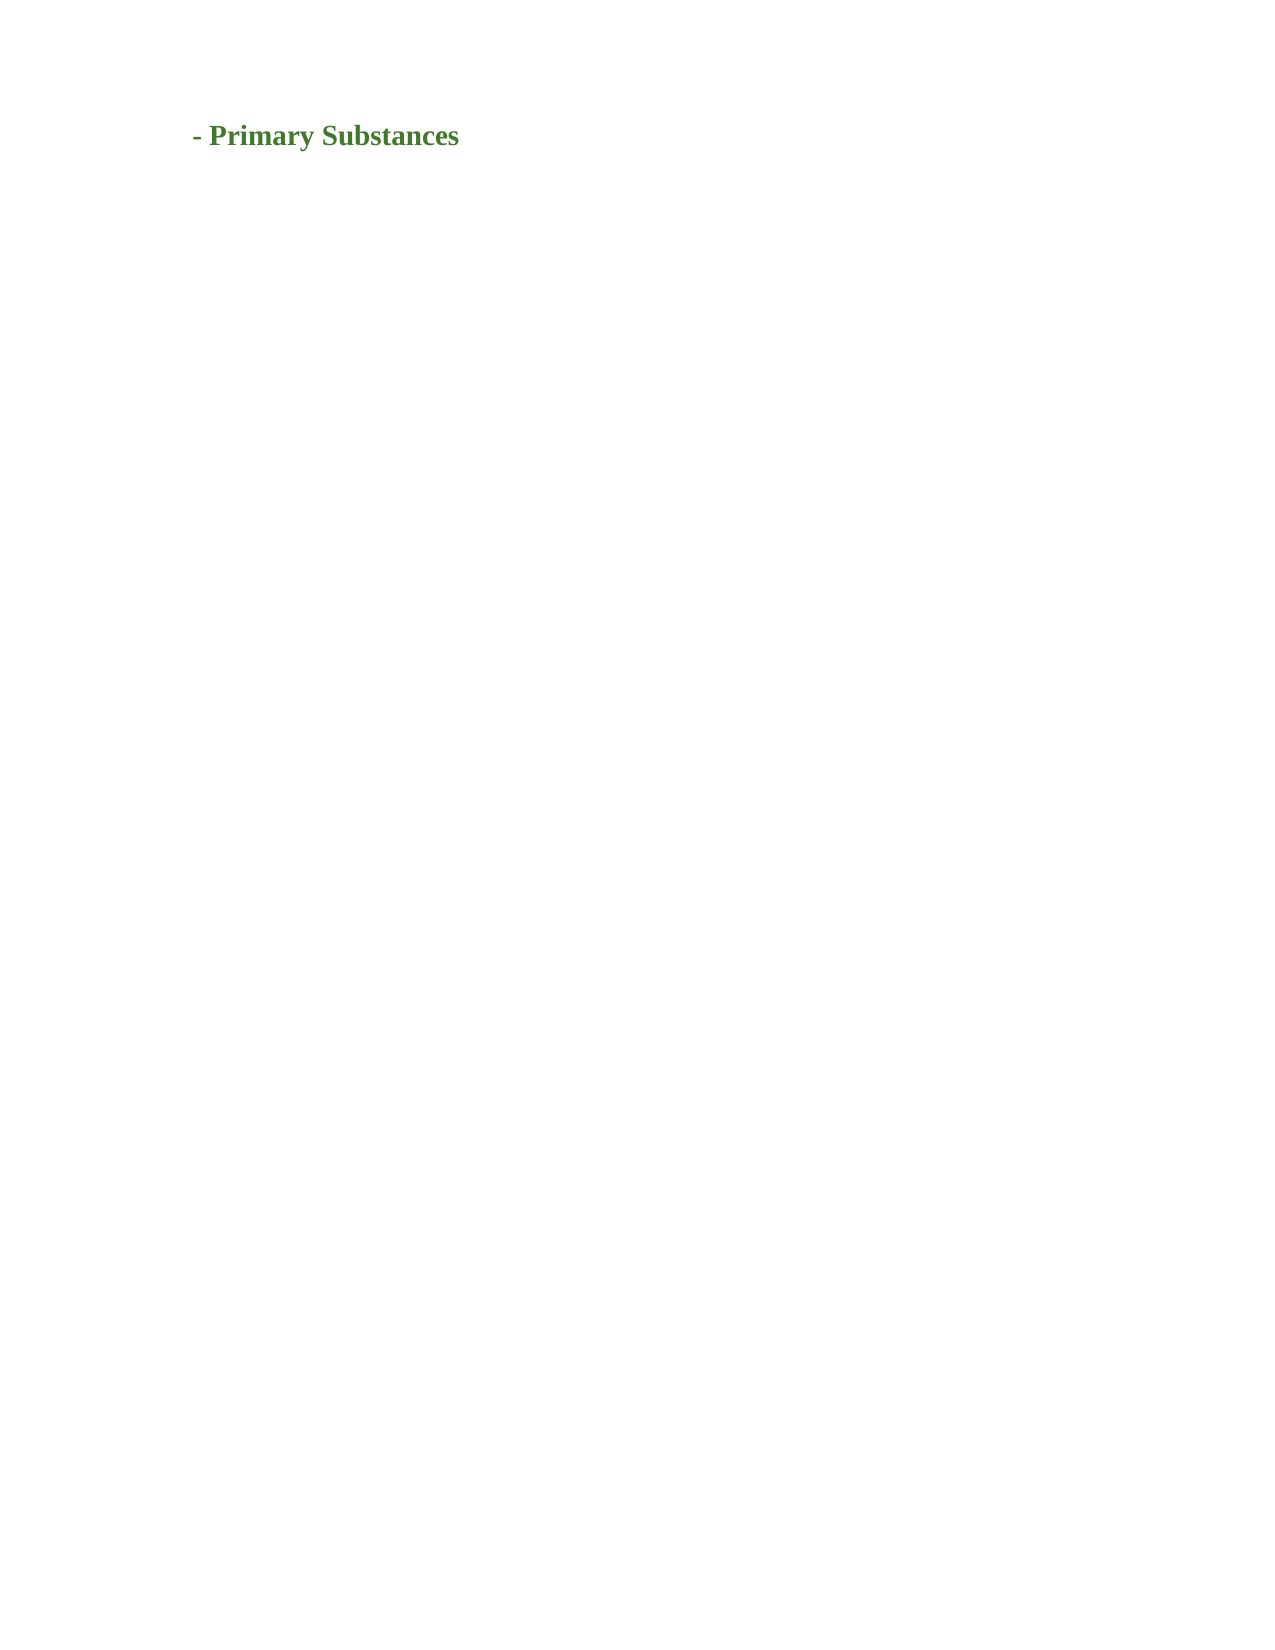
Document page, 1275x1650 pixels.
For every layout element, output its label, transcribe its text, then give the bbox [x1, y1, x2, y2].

text - Primary Substances [118, 118, 1157, 152]
